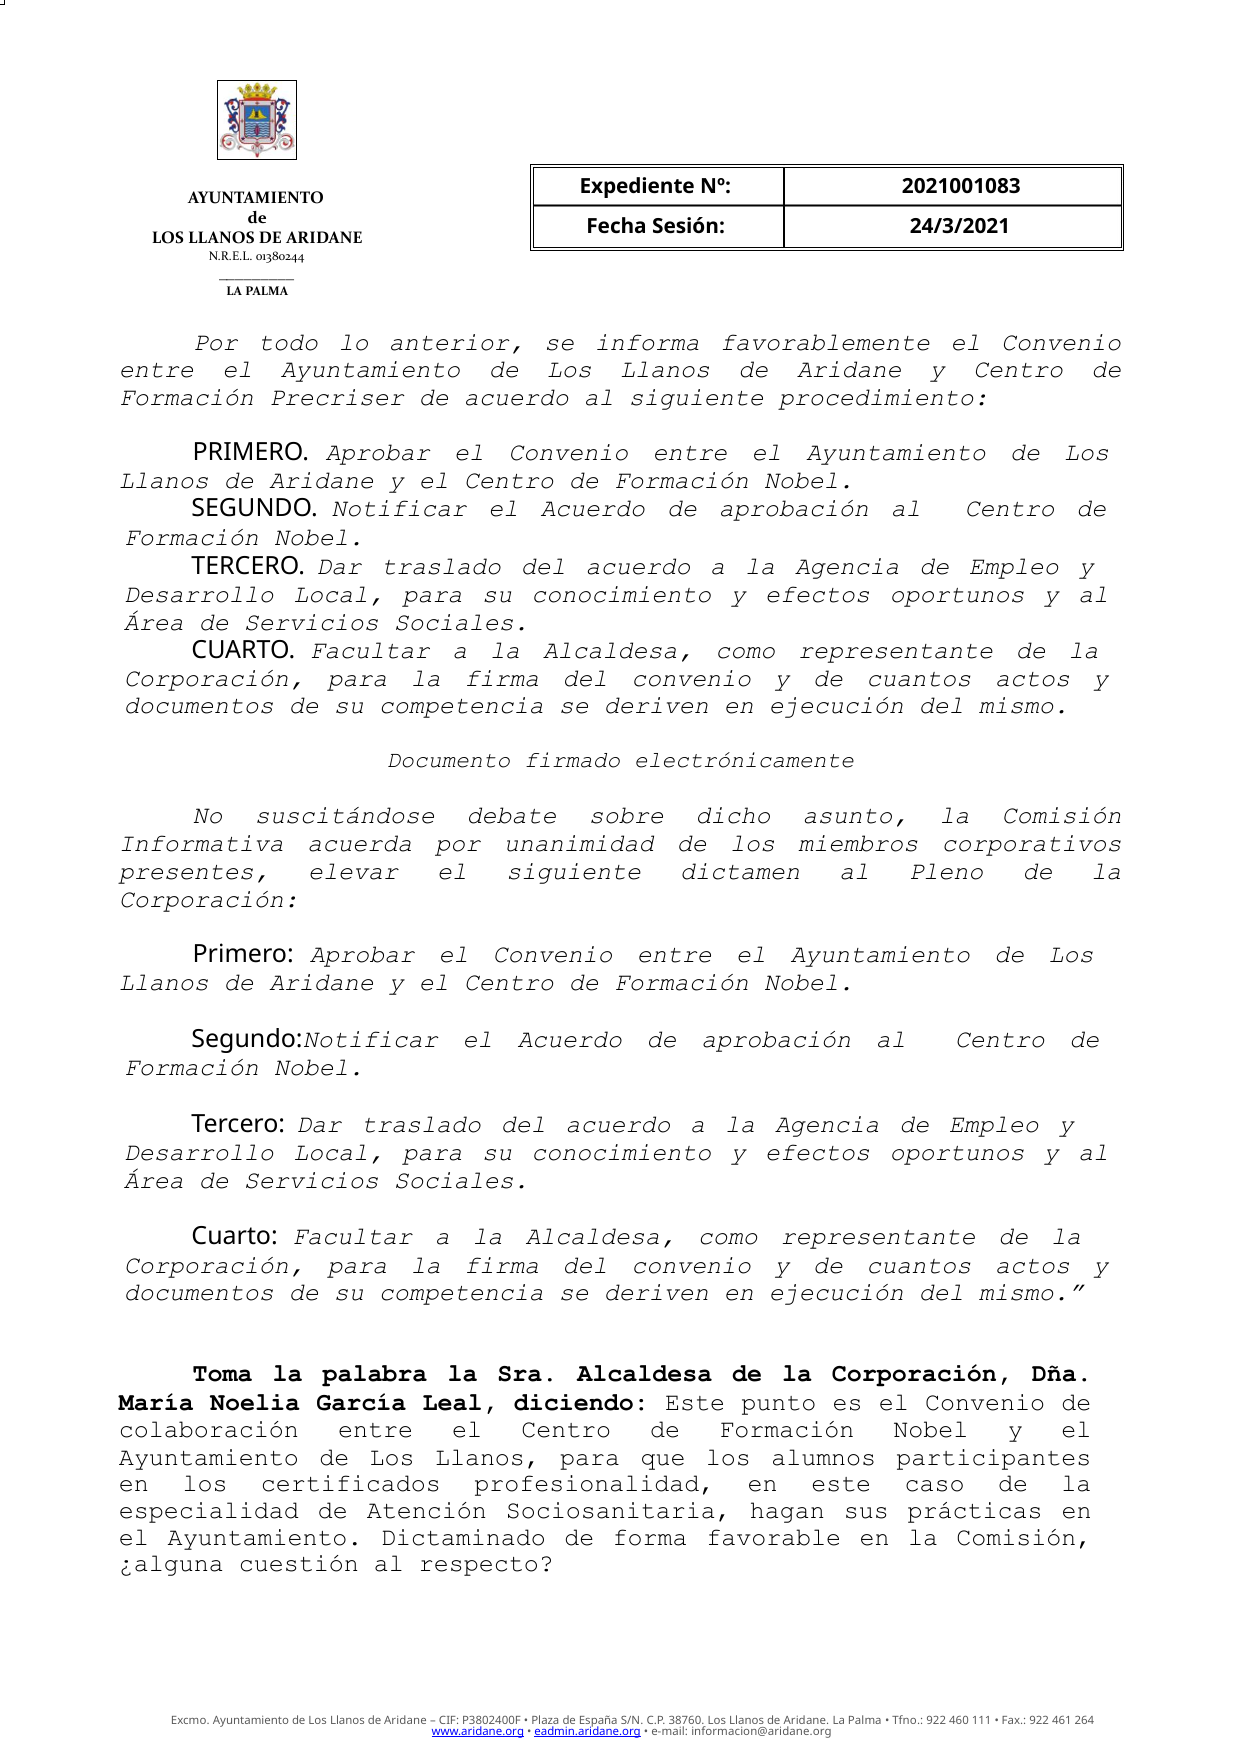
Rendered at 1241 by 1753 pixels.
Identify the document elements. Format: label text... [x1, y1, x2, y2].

text Corporación: [119, 885, 1146, 912]
text 24/3/2021 [909, 214, 1059, 239]
text Por todo lo anterior, se informa favorablemente el Convenio [192, 327, 1146, 356]
text Formación Precriser de acuerdo al siguiente procedimiento: [119, 383, 1146, 411]
text Área de Servicios Sociales. [124, 1166, 1133, 1194]
text entre el Ayuntamiento de Los Llanos de Aridane y Centro de [119, 356, 1146, 383]
text Cuarto: Facultar a la Alcaldesa, como representante de la [191, 1222, 1133, 1250]
text Excmo. Ayuntamiento de Los Llanos de Aridane – CIF: P3802400F • Plaza de España S/N. C.P. 38760. Los Llanos de Aridane. La Palma • Tfno.: 922 460 111 • Fax.: 922 461 264 [171, 1713, 1095, 1727]
text el Ayuntamiento. Dictaminado de forma favorable en la Comisión, [119, 1524, 1116, 1551]
text N.R.E.L. 01380244 [208, 250, 327, 262]
text Llanos de Aridane y el Centro de Formación Nobel. [119, 466, 1146, 494]
text en los certificados profesionalidad, en este caso de la [119, 1470, 1116, 1497]
text Formación Nobel. [124, 1053, 1133, 1081]
text colaboración entre el Centro de Formación Nobel y el [119, 1416, 1116, 1443]
text Informativa acuerda por unanimidad de los miembros corporativos [119, 829, 1146, 857]
text Corporación, para la firma del convenio y de cuantos actos y [124, 1250, 1133, 1279]
text documentos de su competencia se deriven en ejecución del mismo.” [124, 1279, 1133, 1306]
text LOS LLANOS DE ARIDANE [152, 230, 387, 247]
text SEGUNDO. Notificar el Acuerdo de aprobación al Centro de [191, 494, 1146, 522]
text María Noelia García Leal, diciendo: Este punto es el Convenio de [119, 1388, 1116, 1416]
text Área de Servicios Sociales. [124, 608, 1146, 636]
text TERCERO. Dar traslado del acuerdo a la Agencia de Empleo y [191, 552, 1146, 580]
text ________ [226, 266, 317, 282]
picture [218, 81, 296, 159]
text LA PALMA [226, 286, 317, 298]
text 2021001083 [902, 173, 1059, 198]
text CUARTO. Facultar a la Alcaldesa, como representante de la [191, 636, 1146, 664]
text Documento firmado electrónicamente [386, 746, 879, 772]
text de [247, 210, 387, 227]
text Llanos de Aridane y el Centro de Formación Nobel. [119, 968, 1146, 996]
text Desarrollo Local, para su conocimiento y efectos oportunos y al [124, 580, 1146, 608]
text www.aridane.org • eadmin.aridane.org • e-mail: informacion@aridane.org [431, 1724, 834, 1738]
text Desarrollo Local, para su conocimiento y efectos oportunos y al [124, 1138, 1133, 1166]
text No suscitándose debate sobre dicho asunto, la Comisión [192, 801, 1146, 829]
text AYUNTAMIENTO [188, 190, 387, 207]
text _ [219, 266, 226, 279]
text ¿alguna cuestión al respecto? [119, 1549, 579, 1577]
picture [531, 165, 1123, 250]
text _ [317, 266, 327, 282]
text documentos de su competencia se deriven en ejecución del mismo. [124, 692, 1146, 719]
text Expediente Nº: [579, 173, 761, 198]
text Segundo:Notificar el Acuerdo de aprobación al Centro de [191, 1024, 1133, 1053]
text Tercero: Dar traslado del acuerdo a la Agencia de Empleo y [191, 1109, 1133, 1138]
text Formación Nobel. [124, 523, 1146, 551]
text Corporación, para la firma del convenio y de cuantos actos y [124, 664, 1146, 692]
text PRIMERO. Aprobar el Convenio entre el Ayuntamiento de Los [192, 438, 1146, 466]
text presentes, elevar el siguiente dictamen al Pleno de la [119, 857, 1146, 885]
text Toma la palabra la Sra. Alcaldesa de la Corporación, Dña. [192, 1359, 1116, 1387]
text Fecha Sesión: [586, 214, 761, 239]
text Primero: Aprobar el Convenio entre el Ayuntamiento de Los [192, 939, 1146, 968]
text Ayuntamiento de Los Llanos, para que los alumnos participantes [119, 1443, 1116, 1470]
text especialidad de Atención Sociosanitaria, hagan sus prácticas en [119, 1497, 1116, 1524]
